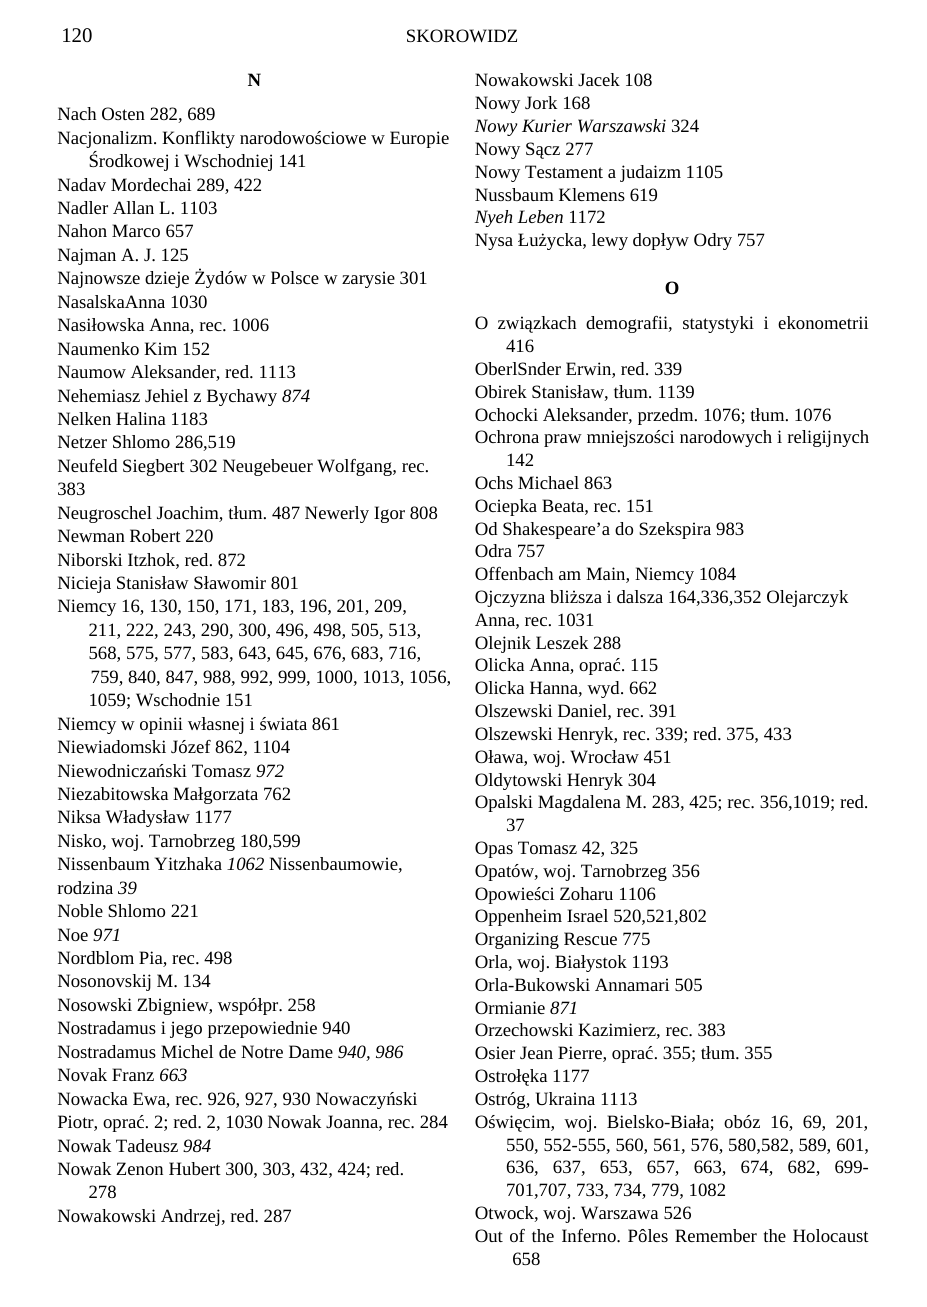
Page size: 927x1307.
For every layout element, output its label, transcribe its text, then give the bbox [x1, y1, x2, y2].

text Ostrołęka 1177 [474, 1065, 869, 1087]
text Ormianie 871 [474, 997, 869, 1018]
text Nosonovskij M. 134 [57, 970, 451, 992]
text Nosowski Zbigniew, współpr. 258 [57, 994, 451, 1015]
text Olicka Hanna, wyd. 662 [474, 677, 869, 699]
text Opas Tomasz 42, 325 [474, 837, 869, 858]
text Ociepka Beata, rec. 151 [474, 495, 869, 516]
text 759, 840, 847, 988, 992, 999, 1000, 1013, 1056, 1059; Wschodnie 151 [88, 666, 451, 711]
text N [57, 69, 451, 91]
text Najman A. J. 125 [57, 244, 451, 265]
text Otwock, woj. Warszawa 526 [474, 1202, 869, 1223]
text Niemcy 16, 130, 150, 171, 183, 196, 201, 209, [57, 595, 451, 617]
text Ostróg, Ukraina 1113 [474, 1088, 869, 1109]
text Olszewski Daniel, rec. 391 [474, 700, 869, 722]
text Oława, woj. Wrocław 451 [474, 746, 869, 767]
text Naumenko Kim 152 [57, 338, 451, 359]
text Nowak Zenon Hubert 300, 303, 432, 424; red. [57, 1158, 451, 1179]
text O [474, 277, 869, 298]
text Olicka Anna, oprać. 115 [474, 654, 869, 676]
text Naumow Aleksander, red. 1113 [57, 361, 451, 383]
text Opowieści Zoharu 1106 [474, 882, 869, 904]
text Najnowsze dzieje Żydów w Polsce w zarysie 301 NasalskaAnna 1030 [57, 267, 451, 312]
text Ojczyzna bliższa i dalsza 164,336,352 Olejarczyk Anna, rec. 1031 [474, 586, 869, 630]
text Newman Robert 220 [57, 525, 451, 547]
text Nacjonalizm. Konflikty narodowościowe w Euro­pie Środkowej i Wschodniej 141 [57, 127, 451, 172]
text Noe 971 [57, 923, 451, 945]
text Orla, woj. Białystok 1193 [474, 951, 869, 972]
text Olszewski Henryk, rec. 339; red. 375, 433 [474, 723, 869, 744]
text Nisko, woj. Tarnobrzeg 180,599 [57, 830, 451, 851]
text Netzer Shlomo 286,519 [57, 431, 451, 453]
text Nussbaum Klemens 619 [474, 183, 869, 205]
text Nostradamus i jego przepowiednie 940 Nostradamus Michel de Notre Dame 940, 986 Novak Franz 663 [57, 1017, 451, 1086]
text Organizing Rescue 775 [474, 928, 869, 950]
text Nowakowski Andrzej, red. 287 [57, 1205, 451, 1226]
text Nasiłowska Anna, rec. 1006 [57, 314, 451, 336]
text OberlSnder Erwin, red. 339 [474, 358, 869, 379]
text Nicieja Stanisław Sławomir 801 [57, 572, 451, 593]
text Opatów, woj. Tarnobrzeg 356 [474, 860, 869, 881]
text Nowy Jork 168 [474, 92, 869, 114]
text Oppenheim Israel 520,521,802 [474, 905, 869, 927]
text Neufeld Siegbert 302 Neugebeuer Wolfgang, rec. 383 [57, 455, 451, 500]
text Oświęcim, woj. Bielsko-Biała; obóz 16, 69, 201, 550, 552-555, 560, 561, 576, 580,582, 589, 601, 636, 637, 653, 657, 663, 674, 682, 699- 701,707, 733, 734, 779, 1082 [474, 1111, 869, 1201]
text Nyeh Leben 1172 [474, 206, 869, 228]
text Niborski Itzhok, red. 872 [57, 548, 451, 570]
text Noble Shlomo 221 [57, 900, 451, 922]
text Nowakowski Jacek 108 [474, 69, 869, 91]
text Nadav Mordechai 289, 422 [57, 173, 451, 195]
text SKOROWIDZ [406, 25, 522, 46]
text O związkach demografii, statystyki i ekonometrii 416 [474, 312, 869, 357]
text Nehemiasz Jehiel z Bychawy 874 [57, 384, 451, 406]
text Niezabitowska Małgorzata 762 [57, 783, 451, 804]
text Nowacka Ewa, rec. 926, 927, 930 Nowaczyński Piotr, oprać. 2; red. 2, 1030 Nowak Joanna, rec. 284 [57, 1088, 451, 1133]
text Nordblom Pia, rec. 498 [57, 947, 451, 968]
text Ochrona praw mniejszości narodowych i religij­nych 142 [474, 426, 869, 471]
text 120 [61, 23, 95, 47]
text Neugroschel Joachim, tłum. 487 Newerly Igor 808 [57, 502, 451, 523]
text Nach Osten 282, 689 [57, 103, 451, 125]
text Ochocki Aleksander, przedm. 1076; tłum. 1076 [474, 403, 869, 425]
text Nowy Kurier Warszawski 324 [474, 115, 869, 137]
text Nissenbaum Yitzhaka 1062 Nissenbaumowie, rodzina 39 [57, 853, 451, 898]
text Offenbach am Main, Niemcy 1084 [474, 563, 869, 585]
text Oldytowski Henryk 304 [474, 768, 869, 790]
text Niemcy w opinii własnej i świata 861 Niewiadomski Józef 862, 1104 [57, 713, 451, 758]
text Nowak Tadeusz 984 [57, 1134, 451, 1156]
text Opalski Magdalena M. 283, 425; rec. 356,1019; red. 37 [474, 791, 869, 836]
text Osier Jean Pierre, oprać. 355; tłum. 355 [474, 1042, 869, 1064]
text 568, 575, 577, 583, 643, 645, 676, 683, 716, [57, 642, 451, 664]
text Ochs Michael 863 [474, 472, 869, 493]
text Niewodniczański Tomasz 972 [57, 759, 451, 781]
text Nowy Testament a judaizm 1105 [474, 161, 869, 182]
text Nysa Łużycka, lewy dopływ Odry 757 [474, 229, 869, 251]
text Nowy Sącz 277 [474, 138, 869, 159]
text Niksa Władysław 1177 [57, 806, 451, 828]
text Olejnik Leszek 288 [474, 632, 869, 653]
text Orzechowski Kazimierz, rec. 383 [474, 1019, 869, 1041]
text 278 [57, 1181, 451, 1203]
text Orla-Bukowski Annamari 505 [474, 974, 869, 995]
text 211, 222, 243, 290, 300, 496, 498, 505, 513, [57, 619, 451, 640]
text Odra 757 [474, 540, 869, 562]
text Nelken Halina 1183 [57, 408, 451, 429]
text Od Shakespeare’a do Szekspira 983 [474, 517, 869, 539]
text Out of the Inferno. Pôles Remember the Holocaust 658 [474, 1225, 869, 1269]
text Nadler Allan L. 1103 [57, 197, 451, 218]
text Nahon Marco 657 [57, 220, 451, 242]
text Obirek Stanisław, tłum. 1139 [474, 381, 869, 402]
